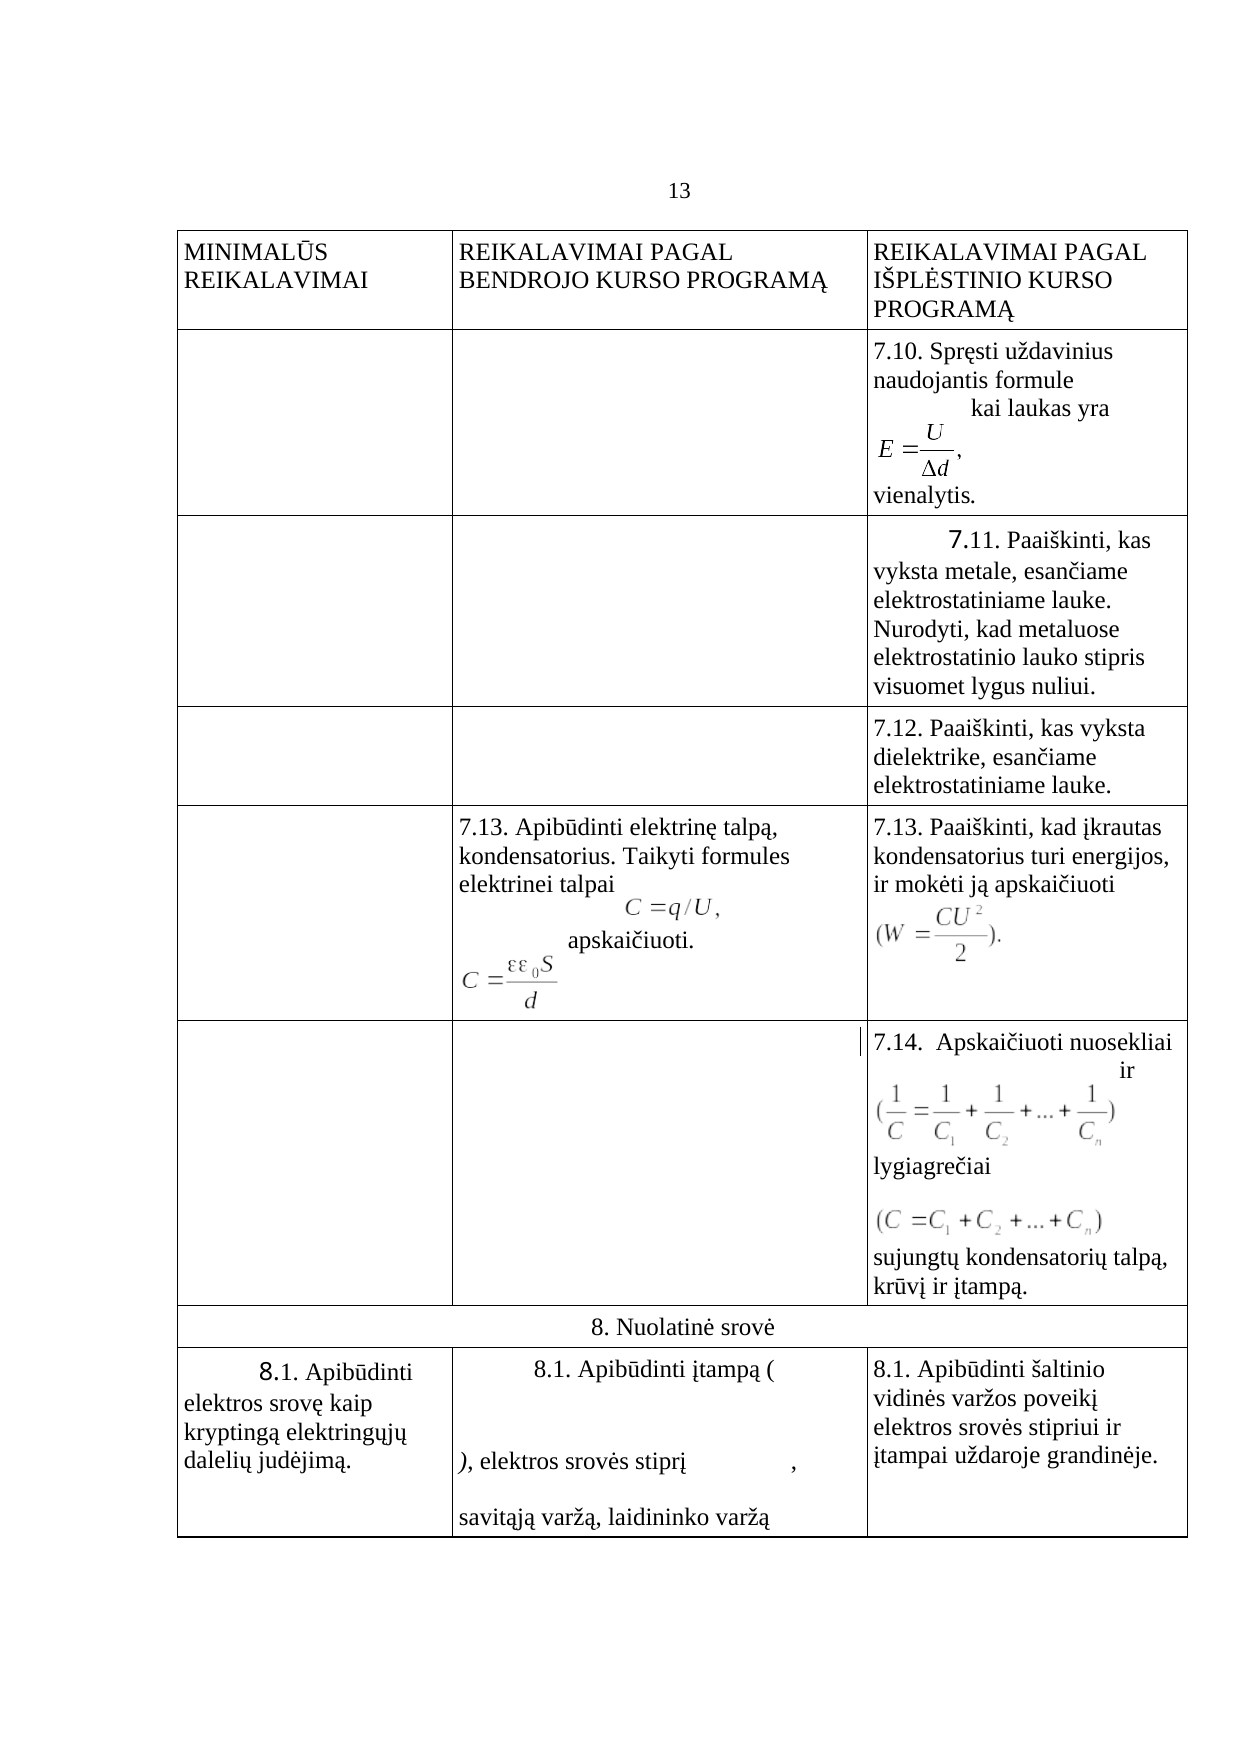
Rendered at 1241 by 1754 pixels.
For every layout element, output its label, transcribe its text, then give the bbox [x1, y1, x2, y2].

table_cell [178, 330, 452, 515]
table_cell [453, 707, 867, 805]
table_cell 7.12. Paaiškinti, kas vyksta dielektrike, esančiame elektrostatiniame lauke. [868, 707, 1187, 805]
table_cell [453, 516, 867, 706]
table_cell 8.1. Apibūdinti įtampą (), elektros srovės stiprį , savitąją varžą, laidininko varžą [453, 1348, 867, 1536]
table_cell 8.1. Apibūdinti elektros srovę kaip kryptingą elektringųjų dalelių judėjimą. [178, 1348, 452, 1536]
table_header REIKALAVIMAI pagal išplėstinio kurso programą [868, 231, 1187, 329]
table_cell [178, 516, 452, 706]
table_cell 8. Nuolatinė srovė [178, 1306, 1187, 1347]
table_cell [453, 1021, 867, 1305]
table_cell [178, 1021, 452, 1305]
table_cell 8.1. Apibūdinti šaltinio vidinės varžos poveikį elektros srovės stipriui ir įtampai uždaroje grandinėje. [868, 1348, 1187, 1536]
table_cell 7.13. Paaiškinti, kad įkrautas kondensatorius turi energijos, ir mokėti ją apskaičiuoti [868, 806, 1187, 1020]
table_cell [178, 806, 452, 1020]
table_header REIKALAVIMAI pagal bendrojo kurso programą [453, 231, 867, 329]
table_cell 7.14. Apskaičiuoti nuosekliai ir lygiagrečiai sujungtų kondensatorių talpą, krūvį ir įtampą. [868, 1021, 1187, 1305]
table_header MINIMALŪS REIKALAVIMAI [178, 231, 452, 329]
table_cell 7.13. Apibūdinti elektrinę talpą, kondensatorius. Taikyti formules elektrinei talpai apskaičiuoti. [453, 806, 867, 1020]
table_cell [178, 707, 452, 805]
table_cell [453, 330, 867, 515]
table_cell 7.10. Spręsti uždavinius naudojantis formule kai laukas yra vienalytis. [868, 330, 1187, 515]
table_cell 7.11. Paaiškinti, kas vyksta metale, esančiame elektrostatiniame lauke. Nurodyti, kad metaluose elektrostatinio lauko stipris visuomet lygus nuliui. [868, 516, 1187, 706]
